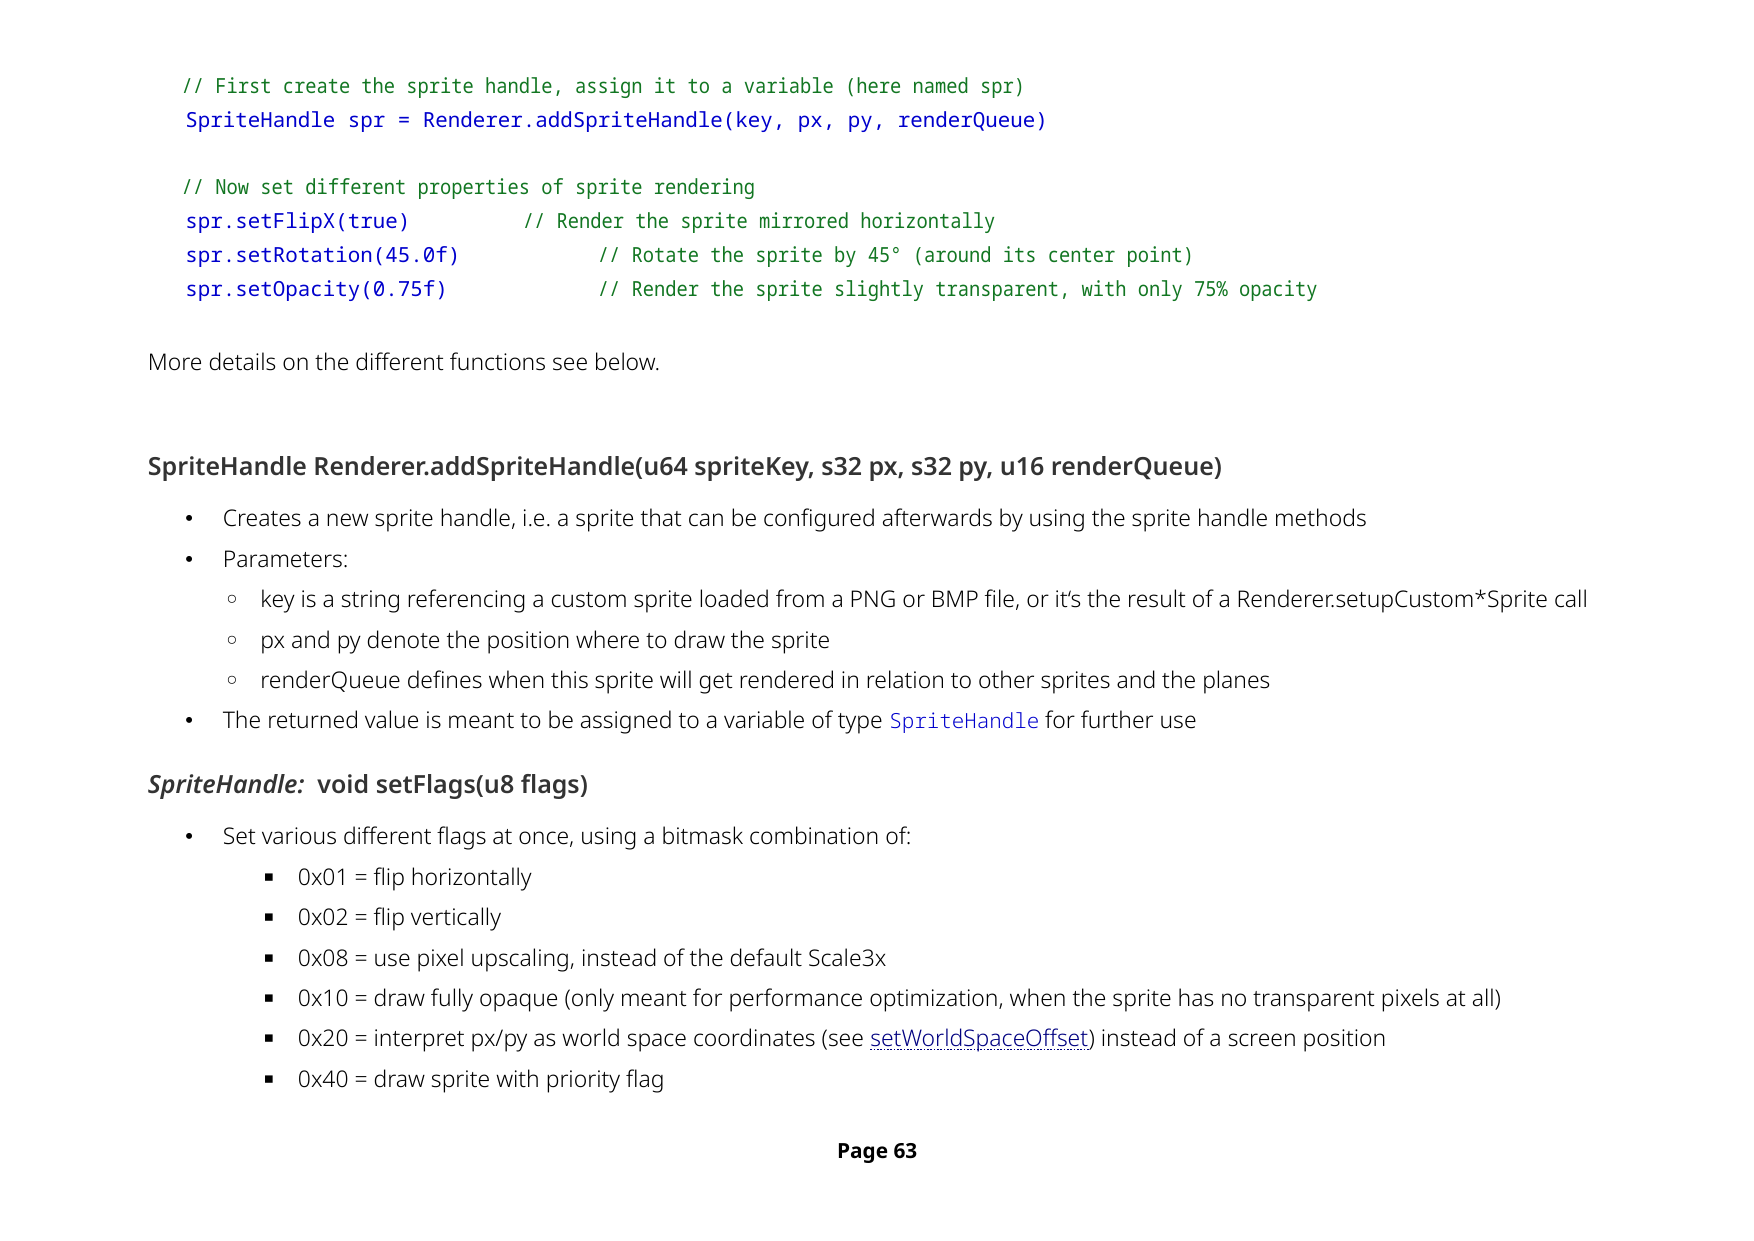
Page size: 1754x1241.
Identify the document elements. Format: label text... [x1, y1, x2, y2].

list renderQueue defines when this sprite will get rendered in relation to other sprites and the planes [223, 664, 1606, 695]
list Creates a new sprite handle, i.e. a sprite that can be configured afterwards by using the sprite handle methods [185, 502, 1606, 533]
list Set various different flags at once, using a bitmask combination of: [185, 820, 1606, 851]
text SpriteHandle spr = Renderer.addSpriteHandle(key, px, py, renderQueue) [148, 105, 1606, 133]
list 0x08 = use pixel upscaling, instead of the default Scale3x [260, 941, 1606, 973]
list 0x40 = draw sprite with priority flag [260, 1063, 1606, 1094]
list 0x01 = flip horizontally [260, 861, 1606, 892]
list 0x20 = interpret px/py as world space coordinates (see setWorldSpaceOffset) instead of a screen position [260, 1022, 1606, 1053]
text More details on the different functions see below. [148, 346, 1606, 377]
subtitle SpriteHandle Renderer.addSpriteHandle(u64 spriteKey, s32 px, s32 py, u16 renderQueue) [148, 449, 1606, 483]
text // Now set different properties of sprite rendering spr.setFlipX(true) // Render the sprite mirrored horizontally spr.setRotation(45.0f) // Rotate the sprite by 45° (around its center point) spr.setOpacity(0.75f) // Render the sprite slightly transparent, with only 75% opacity [148, 172, 1606, 303]
text // First create the sprite handle, assign it to a variable (here named spr) [148, 71, 1606, 99]
list 0x10 = draw fully opaque (only meant for performance optimization, when the sprite has no transparent pixels at all) [260, 982, 1606, 1013]
list key is a string referencing a custom sprite loaded from a PNG or BMP file, or it‘s the result of a Renderer.setupCustom*Sprite call [223, 583, 1606, 614]
list Parameters: [185, 543, 1606, 574]
list px and py denote the position where to draw the sprite [223, 623, 1606, 655]
list 0x02 = flip vertically [260, 901, 1606, 932]
list The returned value is meant to be assigned to a variable of type SpriteHandle for further use [185, 704, 1606, 736]
subtitle SpriteHandle: void setFlags(u8 flags) [148, 767, 1606, 801]
